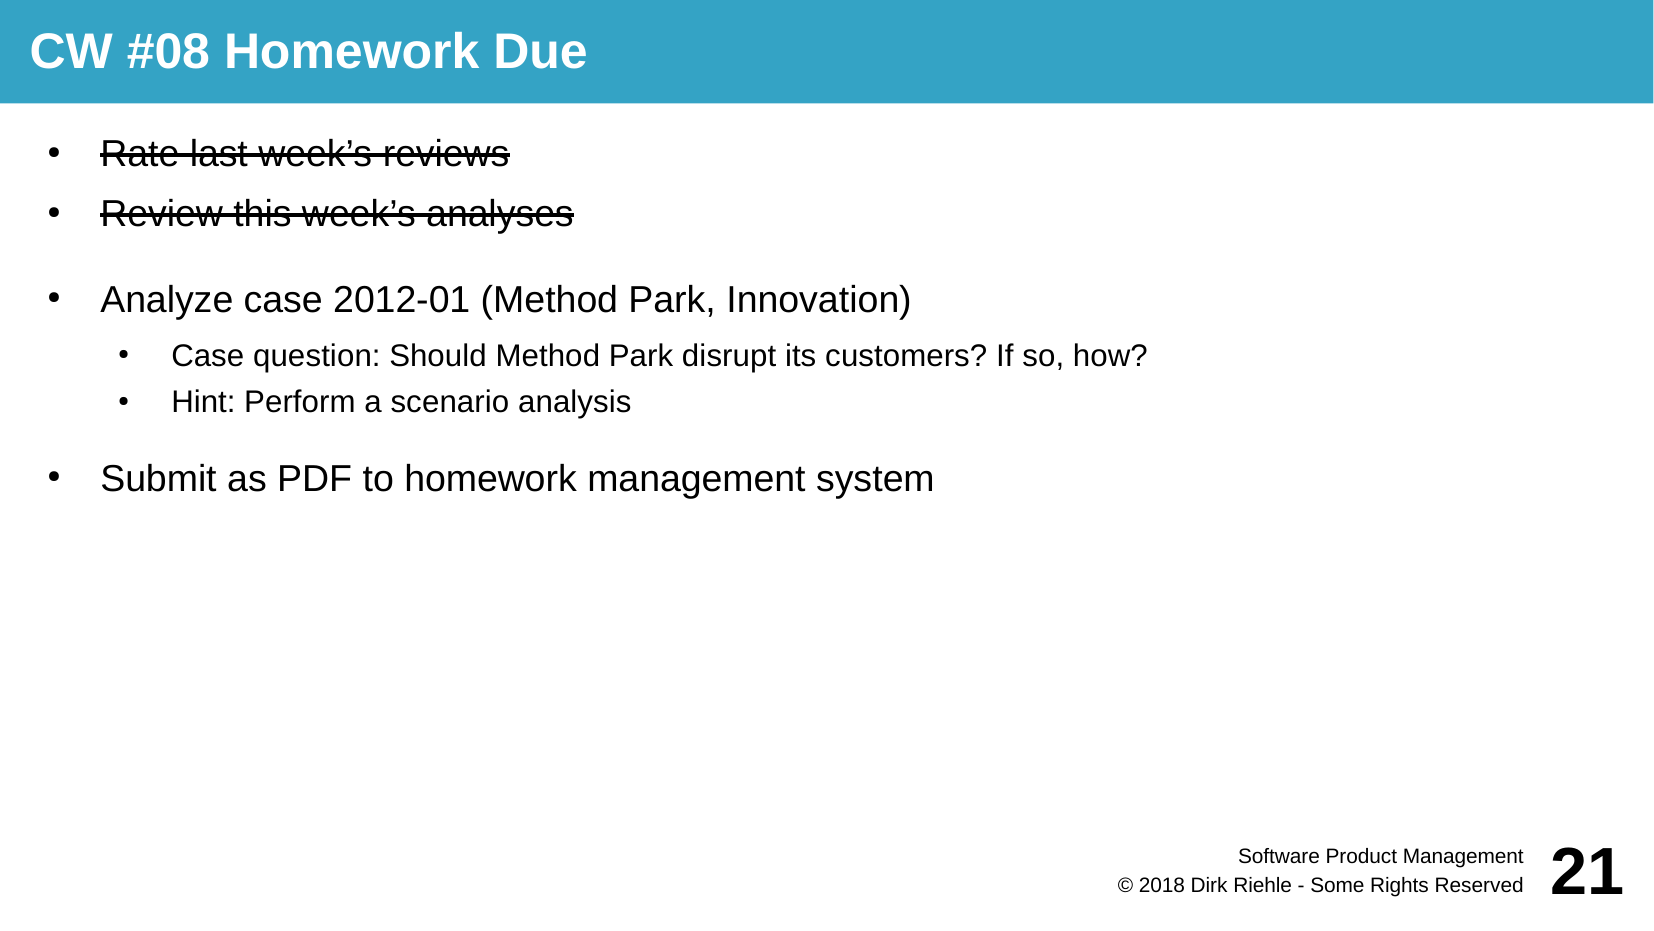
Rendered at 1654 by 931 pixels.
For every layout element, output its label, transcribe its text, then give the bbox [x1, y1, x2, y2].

title CW #08 Homework Due [0, 0, 1654, 104]
list Rate last week’s reviews Review this week’s analyses Analyze case 2012-01 (Method Park, Innovation) Case question: Should Method Park disrupt its customers? If so, how? Hint: Perform a scenario analysis Submit as PDF to homework management system [29, 132, 1625, 798]
